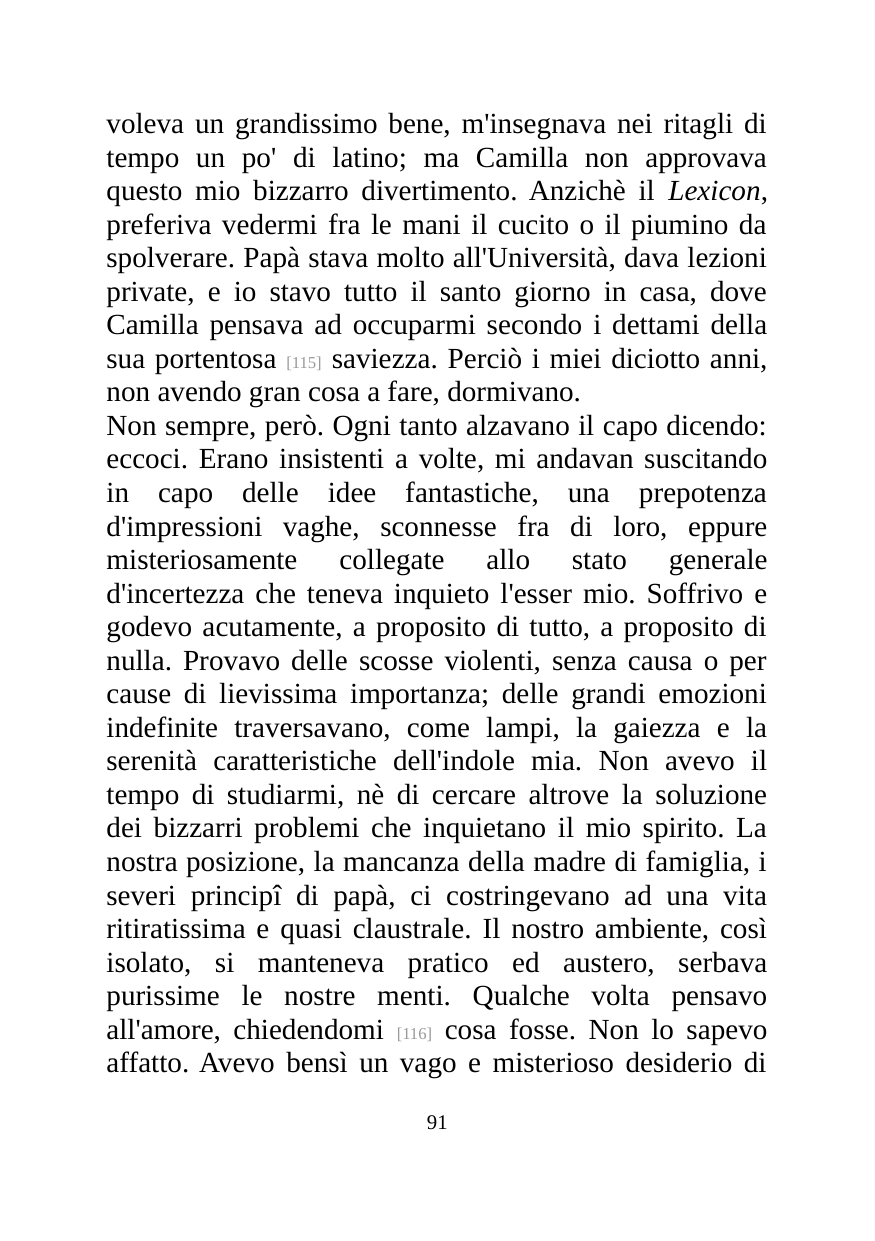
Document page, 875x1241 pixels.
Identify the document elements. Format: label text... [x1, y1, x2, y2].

text voleva un grandissimo bene, m'insegnava nei ritagli di tempo un po' di latino; ma Camilla non approvava questo mio bizzarro divertimento. Anzichè il Lexicon, preferiva vedermi fra le mani il cucito o il piumino da spolverare. Papà stava molto all'Università, dava lezioni private, e io stavo tutto il santo giorno in casa, dove Camilla pensava ad occuparmi secondo i dettami della sua portentosa [115] saviezza. Perciò i miei diciotto anni, non avendo gran cosa a fare, dormivano. [106, 106, 768, 408]
text Non sempre, però. Ogni tanto alzavano il capo dicendo: eccoci. Erano insistenti a volte, mi andavan suscitando in capo delle idee fantastiche, una prepotenza d'impressioni vaghe, sconnesse fra di loro, eppure misteriosamente collegate allo stato generale d'incertezza che teneva inquieto l'esser mio. Soffrivo e godevo acutamente, a proposito di tutto, a proposito di nulla. Provavo delle scosse violenti, senza causa o per cause di lievissima importanza; delle grandi emozioni indefinite traversavano, come lampi, la gaiezza e la serenità caratteristiche dell'indole mia. Non avevo il tempo di studiarmi, nè di cercare altrove la soluzione dei bizzarri problemi che inquietano il mio spirito. La nostra posizione, la mancanza della madre di famiglia, i severi principî di papà, ci costringevano ad una vita ritiratissima e quasi claustrale. Il nostro ambiente, così isolato, si manteneva pratico ed austero, serbava purissime le nostre menti. Qualche volta pensavo all'amore, chiedendomi [116] cosa fosse. Non lo sapevo affatto. Avevo bensì un vago e misterioso desiderio di [106, 408, 768, 1079]
